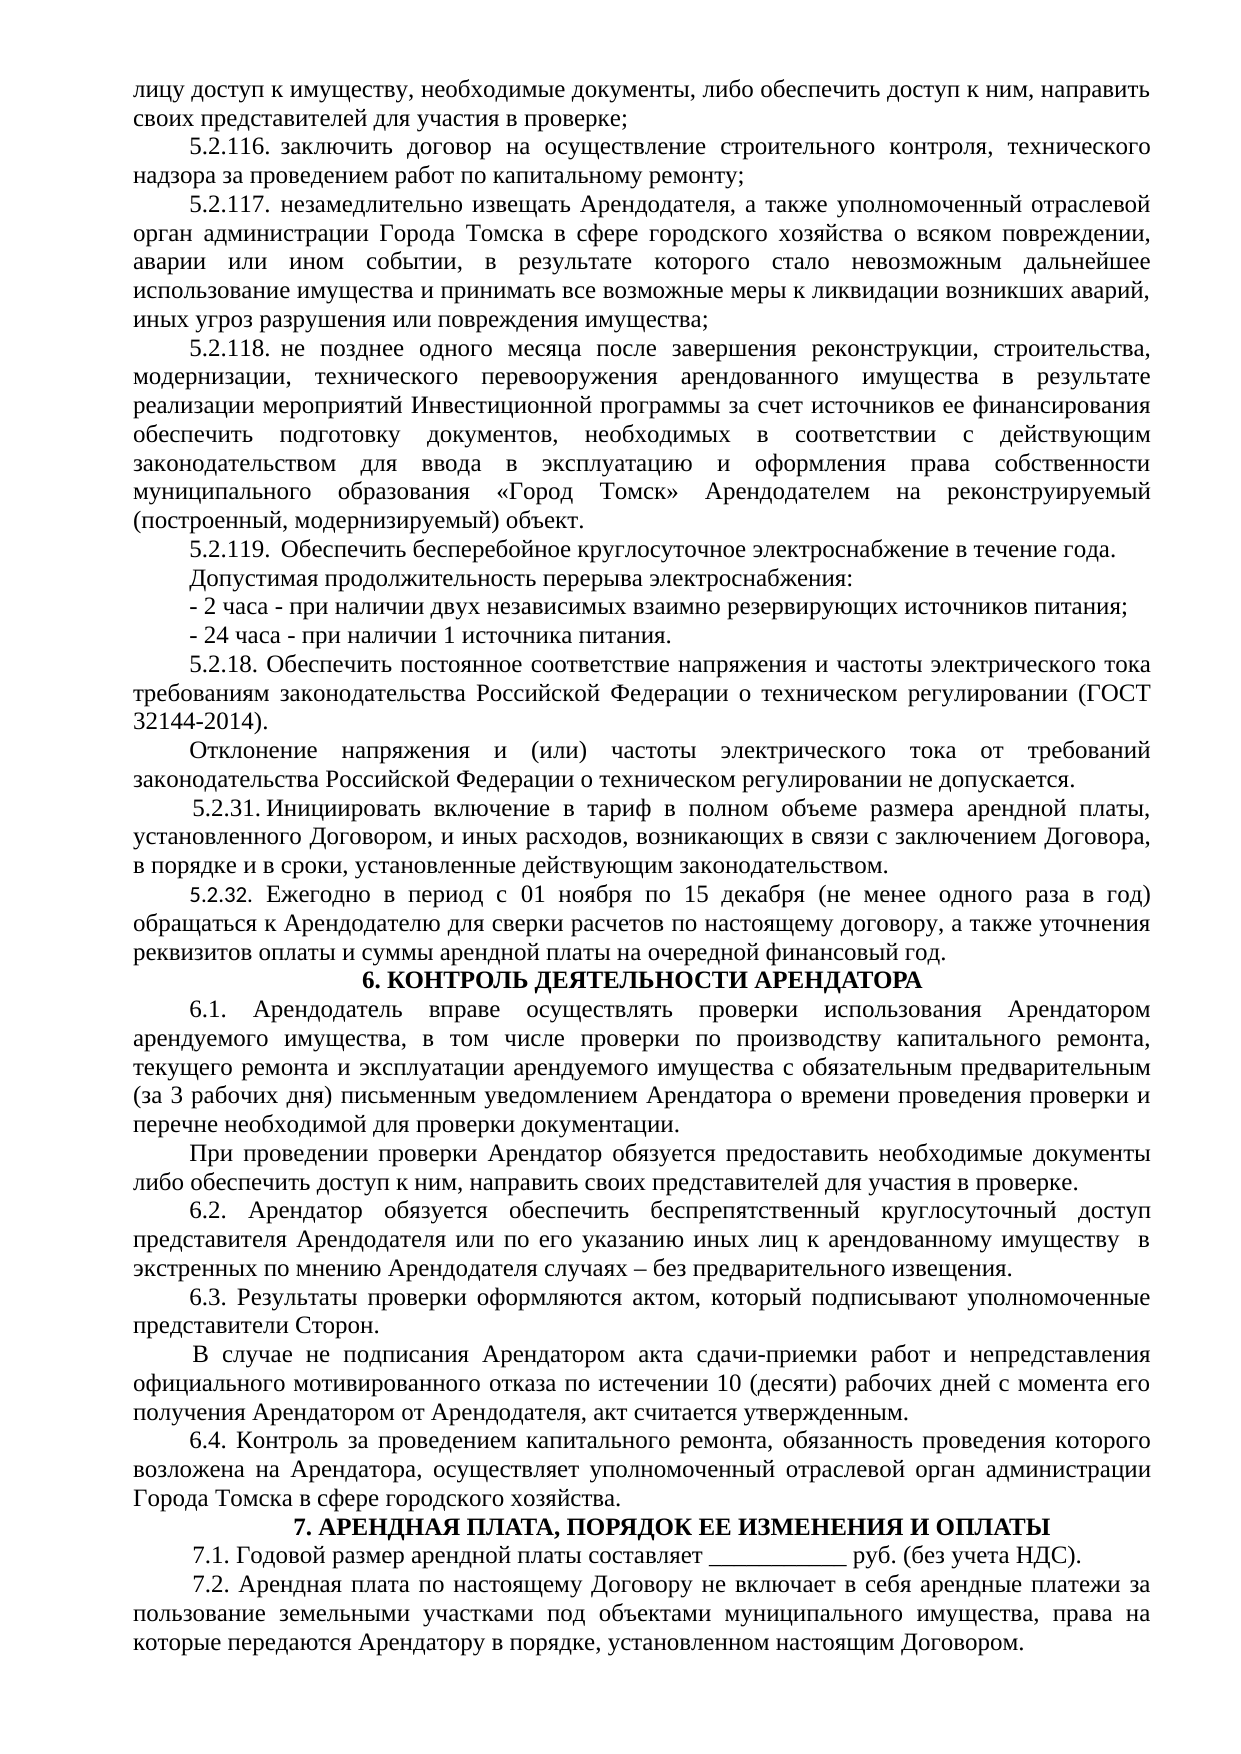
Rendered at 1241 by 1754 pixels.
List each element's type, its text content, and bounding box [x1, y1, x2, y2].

text 5.2.18. Обеспечить постоянное соответствие напряжения и частоты электрического тока требованиям законодательства Российской Федерации о техническом регулировании (ГОСТ 32144-2014). [133, 649, 1152, 735]
list Обеспечить бесперебойное круглосуточное электроснабжение в течение года. [133, 534, 1152, 563]
text При проведении проверки Арендатор обязуется предоставить необходимые документы либо обеспечить доступ к ним, направить своих представителей для участия в проверке. [133, 1138, 1152, 1195]
text 6.1. Арендодатель вправе осуществлять проверки использования Арендатором арендуемого имущества, в том числе проверки по производству капитального ремонта, текущего ремонта и эксплуатации арендуемого имущества с обязательным предварительным (за 3 рабочих дня) письменным уведомлением Арендатора о времени проведения проверки и перечне необходимой для проверки документации. [133, 994, 1152, 1138]
text 6.3. Результаты проверки оформляются актом, который подписывают уполномоченные представители Сторон. [133, 1282, 1152, 1339]
text 7.2. Арендная плата по настоящему Договору не включает в себя арендные платежи за пользование земельными участками под объектами муниципального имущества, права на которые передаются Арендатору в порядке, установленном настоящим Договором. [133, 1569, 1152, 1655]
list заключить договор на осуществление строительного контроля, технического надзора за проведением работ по капитальному ремонту; [133, 131, 1152, 189]
text 7.1. Годовой размер арендной платы составляет ___________ руб. (без учета НДС). [133, 1540, 1152, 1569]
text 6. КОНТРОЛЬ ДЕЯТЕЛЬНОСТИ АРЕНДАТОРА [133, 965, 1152, 994]
text - 2 часа - при наличии двух независимых взаимно резервирующих источников питания; [133, 591, 1152, 620]
list не позднее одного месяца после завершения реконструкции, строительства, модернизации, технического перевооружения арендованного имущества в результате реализации мероприятий Инвестиционной программы за счет источников ее финансирования обеспечить подготовку документов, необходимых в соответствии с действующим законодательством для ввода в эксплуатацию и оформления права собственности муниципального образования «Город Томск» Арендодателем на реконструируемый (построенный, модернизируемый) объект. [133, 333, 1152, 534]
text Допустимая продолжительность перерыва электроснабжения: [133, 563, 1152, 591]
text 6.2. Арендатор обязуется обеспечить беспрепятственный круглосуточный доступ представителя Арендодателя или по его указанию иных лиц к арендованному имуществу в экстренных по мнению Арендодателя случаях – без предварительного извещения. [133, 1195, 1152, 1282]
list незамедлительно извещать Арендодателя, а также уполномоченный отраслевой орган администрации Города Томска в сфере городского хозяйства о всяком повреждении, аварии или ином событии, в результате которого стало невозможным дальнейшее использование имущества и принимать все возможные меры к ликвидации возникших аварий, иных угроз разрушения или повреждения имущества; [133, 189, 1152, 333]
text 7. АРЕНДНАЯ ПЛАТА, ПОРЯДОК ЕЕ ИЗМЕНЕНИЯ И ОПЛАТЫ [133, 1512, 1152, 1540]
list Инициировать включение в тариф в полном объеме размера арендной платы, установленного Договором, и иных расходов, возникающих в связи с заключением Договора, в порядке и в сроки, установленные действующим законодательством. [133, 793, 1152, 879]
list лицу доступ к имуществу, необходимые документы, либо обеспечить доступ к ним, направить своих представителей для участия в проверке; [133, 74, 1152, 131]
text В случае не подписания Арендатором акта сдачи-приемки работ и непредставления официального мотивированного отказа по истечении 10 (десяти) рабочих дней с момента его получения Арендатором от Арендодателя, акт считается утвержденным. [133, 1339, 1152, 1425]
text - 24 часа - при наличии 1 источника питания. [133, 620, 1152, 649]
list Ежегодно в период с 01 ноября по 15 декабря (не менее одного раза в год) обращаться к Арендодателю для сверки расчетов по настоящему договору, а также уточнения реквизитов оплаты и суммы арендной платы на очередной финансовый год. [133, 879, 1152, 965]
text Отклонение напряжения и (или) частоты электрического тока от требований законодательства Российской Федерации о техническом регулировании не допускается. [133, 735, 1152, 793]
text 6.4. Контроль за проведением капитального ремонта, обязанность проведения которого возложена на Арендатора, осуществляет уполномоченный отраслевой орган администрации Города Томска в сфере городского хозяйства. [133, 1425, 1152, 1512]
